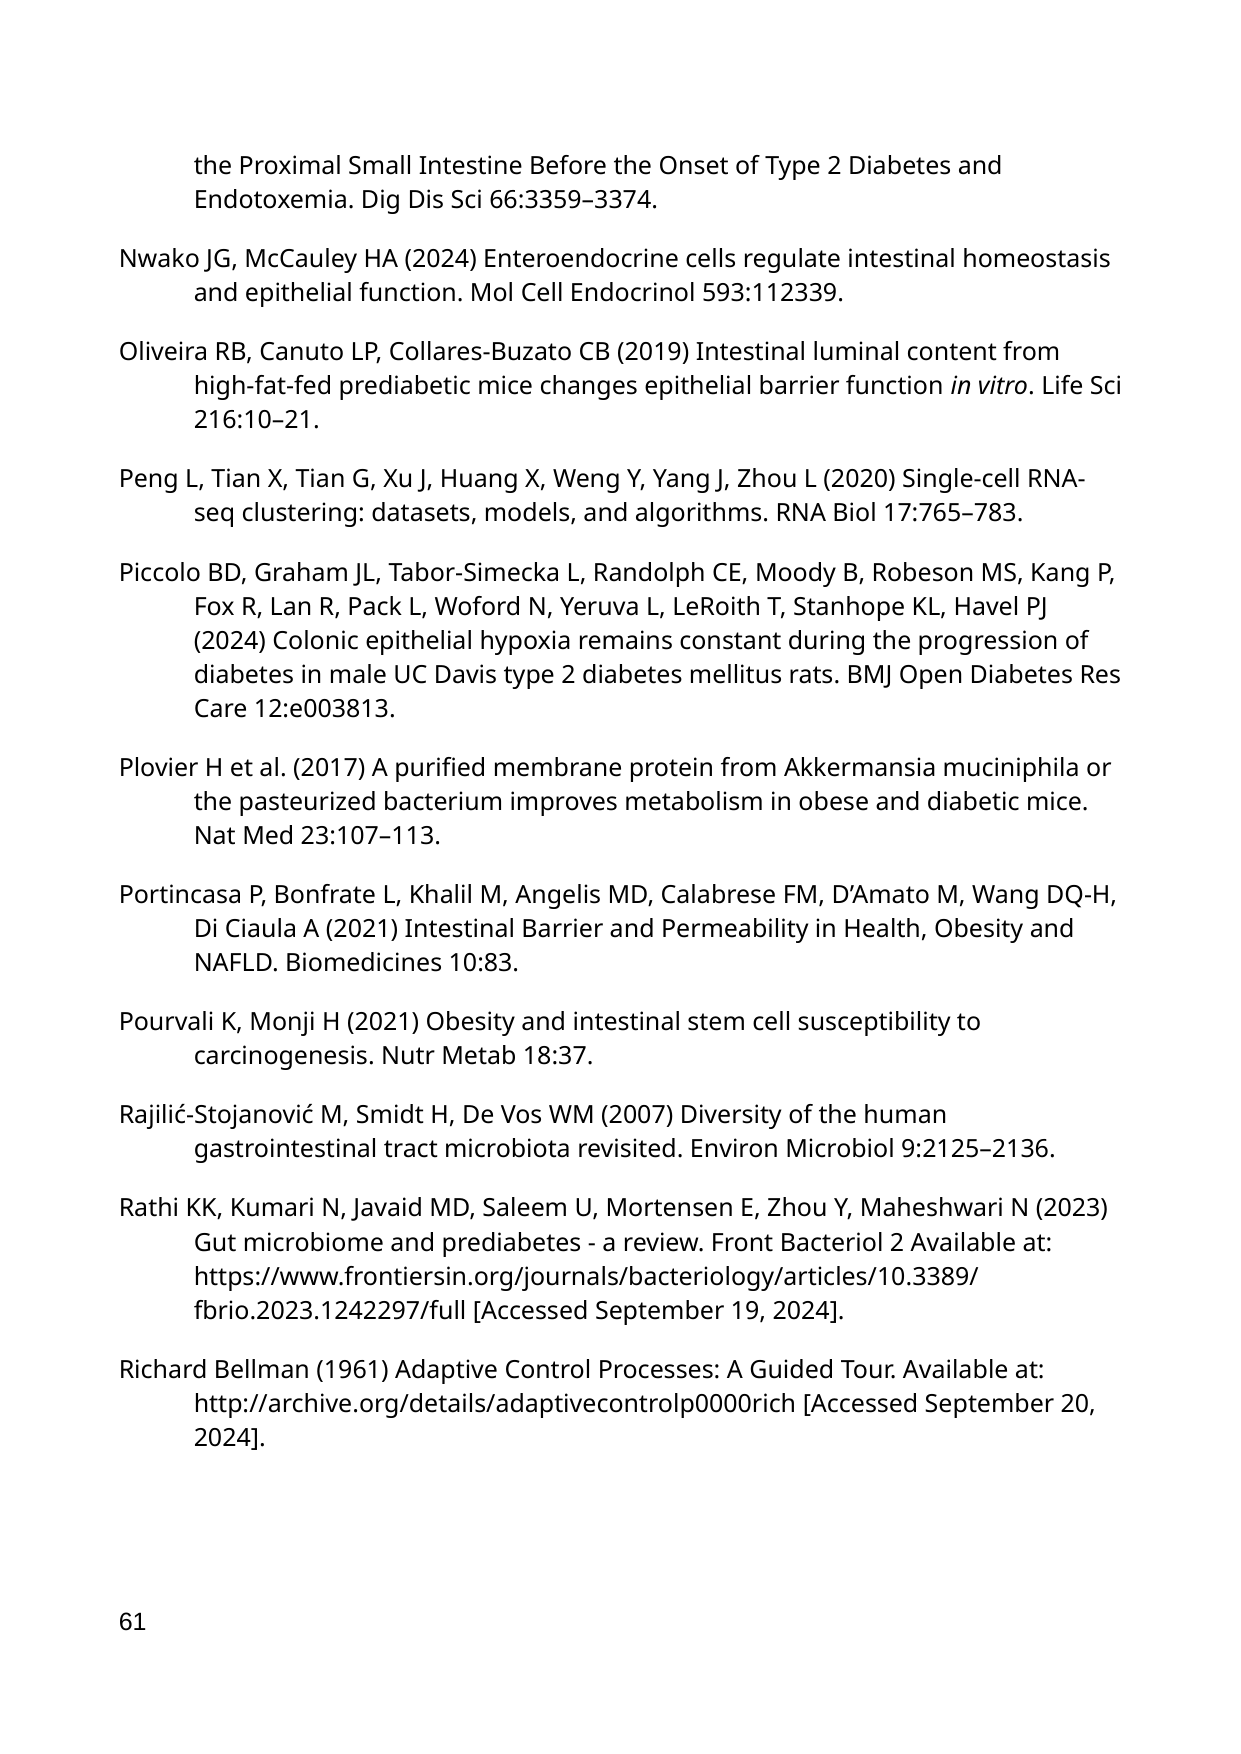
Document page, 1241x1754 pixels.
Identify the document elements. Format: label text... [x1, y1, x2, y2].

text Piccolo BD, Graham JL, Tabor-Simecka L, Randolph CE, Moody B, Robeson MS, Kang P, Fox R, Lan R, Pack L, Woford N, Yeruva L, LeRoith T, Stanhope KL, Havel PJ (2024) Colonic epithelial hypoxia remains constant during the progression of diabetes in male UC Davis type 2 diabetes mellitus rats. BMJ Open Diabetes Res Care 12:e003813. [118, 554, 1122, 724]
text Richard Bellman (1961) Adaptive Control Processes: A Guided Tour. Available at: http://archive.org/details/adaptivecontrolp0000rich [Accessed September 20, 2024]. [118, 1351, 1122, 1453]
text Pourvali K, Monji H (2021) Obesity and intestinal stem cell susceptibility to carcinogenesis. Nutr Metab 18:37. [118, 1004, 1122, 1072]
text Rajilić-Stojanović M, Smidt H, De Vos WM (2007) Diversity of the human gastrointestinal tract microbiota revisited. Environ Microbiol 9:2125–2136. [118, 1097, 1122, 1165]
text Plovier H et al. (2017) A purified membrane protein from Akkermansia muciniphila or the pasteurized bacterium improves metabolism in obese and diabetic mice. Nat Med 23:107–113. [118, 749, 1122, 852]
text Nwako JG, McCauley HA (2024) Enteroendocrine cells regulate intestinal homeostasis and epithelial function. Mol Cell Endocrinol 593:112339. [118, 241, 1122, 309]
text Rathi KK, Kumari N, Javaid MD, Saleem U, Mortensen E, Zhou Y, Maheshwari N (2023) Gut microbiome and prediabetes - a review. Front Bacteriol 2 Available at: https://www.frontiersin.org/journals/bacteriology/articles/10.3389/fbrio.2023.1242297/full [Accessed September 19, 2024]. [118, 1190, 1122, 1326]
text Oliveira RB, Canuto LP, Collares-Buzato CB (2019) Intestinal luminal content from high-fat-fed prediabetic mice changes epithelial barrier function in vitro. Life Sci 216:10–21. [118, 334, 1122, 436]
text Peng L, Tian X, Tian G, Xu J, Huang X, Weng Y, Yang J, Zhou L (2020) Single-cell RNA-seq clustering: datasets, models, and algorithms. RNA Biol 17:765–783. [118, 461, 1122, 529]
text Portincasa P, Bonfrate L, Khalil M, Angelis MD, Calabrese FM, D’Amato M, Wang DQ-H, Di Ciaula A (2021) Intestinal Barrier and Permeability in Health, Obesity and NAFLD. Biomedicines 10:83. [118, 877, 1122, 979]
text the Proximal Small Intestine Before the Onset of Type 2 Diabetes and Endotoxemia. Dig Dis Sci 66:3359–3374. [118, 148, 1122, 216]
